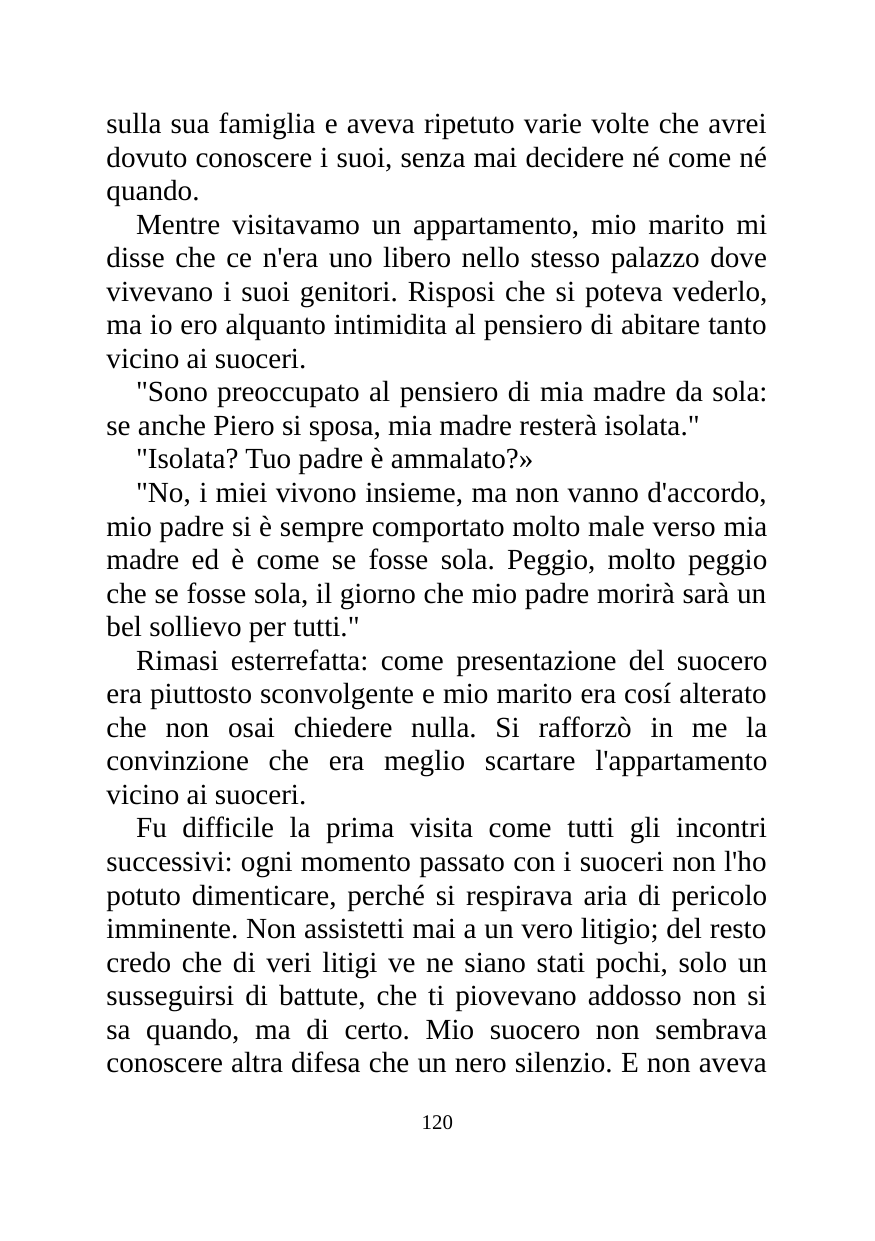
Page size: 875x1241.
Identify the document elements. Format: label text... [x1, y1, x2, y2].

text "Sono preoccupato al pensiero di mia madre da sola: se anche Piero si sposa, mia madre resterà isolata." [106, 374, 768, 442]
text Rimasi esterrefatta: come presentazione del suocero era piuttosto sconvolgente e mio marito era cosí alterato che non osai chiedere nulla. Si rafforzò in me la convinzione che era meglio scartare l'appartamento vicino ai suoceri. [106, 643, 768, 811]
text "No, i miei vivono insieme, ma non vanno d'accordo, mio padre si è sempre comportato molto male verso mia madre ed è come se fosse sola. Peggio, molto peggio che se fosse sola, il giorno che mio padre morirà sarà un bel sollievo per tutti." [106, 475, 768, 643]
text Fu difficile la prima visita come tutti gli incontri successivi: ogni momento passato con i suoceri non l'ho potuto dimenticare, perché si respirava aria di pericolo imminente. Non assistetti mai a un vero litigio; del resto credo che di veri litigi ve ne siano stati pochi, solo un susseguirsi di battute, che ti piovevano addosso non si sa quando, ma di certo. Mio suocero non sembrava conoscere altra difesa che un nero silenzio. E non aveva [106, 811, 768, 1079]
text Mentre visitavamo un appartamento, mio marito mi disse che ce n'era uno libero nello stesso palazzo dove vivevano i suoi genitori. Risposi che si poteva vederlo, ma io ero alquanto intimidita al pensiero di abitare tanto vicino ai suoceri. [106, 207, 768, 374]
text sulla sua famiglia e aveva ripetuto varie volte che avrei dovuto conoscere i suoi, senza mai decidere né come né quando. [106, 106, 768, 207]
text "Isolata? Tuo padre è ammalato?» [106, 442, 768, 475]
